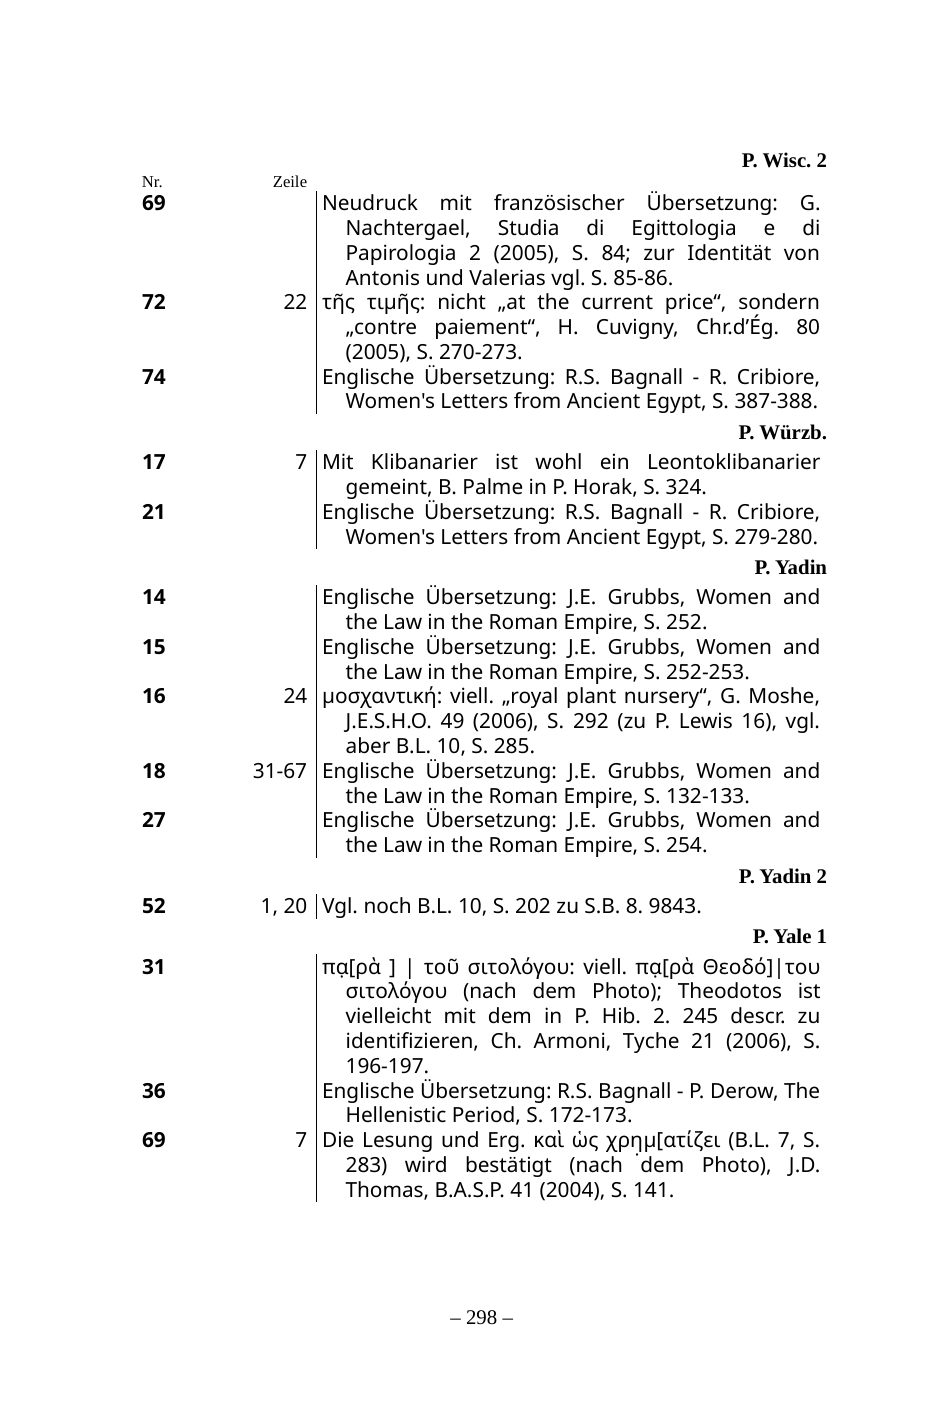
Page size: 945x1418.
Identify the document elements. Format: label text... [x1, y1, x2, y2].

table_header 52 [136, 894, 224, 918]
table_header 1, 20 [224, 894, 316, 918]
table_cell Englische Übersetzung: J.E. Grubbs, Women and the Law in the Roman Empire, S. 254. [317, 808, 827, 858]
table_cell 16 [136, 684, 224, 758]
table_cell 69 [136, 191, 316, 290]
table_header πα̣[ρὰ ] | τοῦ σιτολόγου: viell. πα̣[ρὰ Θεοδό]|του σιτολόγου (nach dem Photo); Theodotos ist vielleicht mit dem in P. Hib. 2. 245 descr. zu identifizieren, Ch. Armoni, Tyche 21 (2006), S. 196-197. [317, 954, 827, 1078]
table_header 7 [224, 450, 316, 499]
table_cell Englische Übersetzung: R.S. Bagnall - R. Cribiore, Women's Letters from Ancient Egypt, S. 279-280. [317, 500, 827, 549]
table_header Mit Klibanarier ist wohl ein Leontoklibanarier gemeint, B. Palme in P. Horak, S. 324. [317, 450, 827, 499]
subtitle P. Yadin 2 [136, 864, 827, 888]
table_cell 74 [136, 364, 316, 414]
table_cell 15 [136, 635, 316, 684]
table_cell μοσχαντική: viell. „royal plant nursery“, G. Moshe, J.E.S.H.O. 49 (2006), S. 292 (zu P. Lewis 16), vgl. aber B.L. 10, S. 285. [317, 684, 827, 758]
table_cell 27 [136, 808, 316, 858]
table_cell 36 [136, 1078, 316, 1128]
table_cell 31-67 [224, 759, 316, 808]
table_cell Englische Übersetzung: J.E. Grubbs, Women and the Law in the Roman Empire, S. 132-133. [317, 759, 827, 808]
table_cell τῆς τιμῆς: nicht „at the current price“, sondern „contre paiement“, H. Cuvigny, Chr.d’Ég. 80 (2005), S. 270-273. [317, 290, 827, 364]
table_header 17 [136, 450, 224, 499]
table_header Vgl. noch B.L. 10, S. 202 zu S.B. 8. 9843. [317, 894, 827, 918]
table_cell 72 [136, 290, 224, 364]
table_cell 69 [136, 1128, 224, 1202]
table_header 31 [136, 954, 316, 1078]
subtitle P. Yadin [136, 555, 827, 579]
table_cell Englische Übersetzung: R.S. Bagnall - P. Derow, The Hellenistic Period, S. 172-173. [317, 1078, 827, 1128]
table_cell 21 [136, 500, 316, 549]
table_cell 24 [224, 684, 316, 758]
table_header 14 [136, 585, 316, 634]
table_cell Englische Übersetzung: J.E. Grubbs, Women and the Law in the Roman Empire, S. 252-253. [317, 635, 827, 684]
table_header Englische Übersetzung: J.E. Grubbs, Women and the Law in the Roman Empire, S. 252. [317, 585, 827, 634]
table_cell 7 [224, 1128, 316, 1202]
table_cell Die Lesung und Erg. καὶ ὡς χρη̣μ[ατίζει (B.L. 7, S. 283) wird bestätigt (nach dem Photo), J.D. Thomas, B.A.S.P. 41 (2004), S. 141. [317, 1128, 827, 1202]
table_cell Englische Übersetzung: R.S. Bagnall - R. Cribiore, Women's Letters from Ancient Egypt, S. 387-388. [317, 364, 827, 414]
table_cell 22 [224, 290, 316, 364]
table_cell 18 [136, 759, 224, 808]
table_cell Neudruck mit französischer Übersetzung: G. Nachtergael, Studia di Egittologia e di Papirologia 2 (2005), S. 84; zur Identität von Antonis und Valerias vgl. S. 85-86. [317, 191, 827, 290]
subtitle P. Yale 1 [136, 924, 827, 948]
subtitle P. Würzb. [136, 420, 827, 444]
